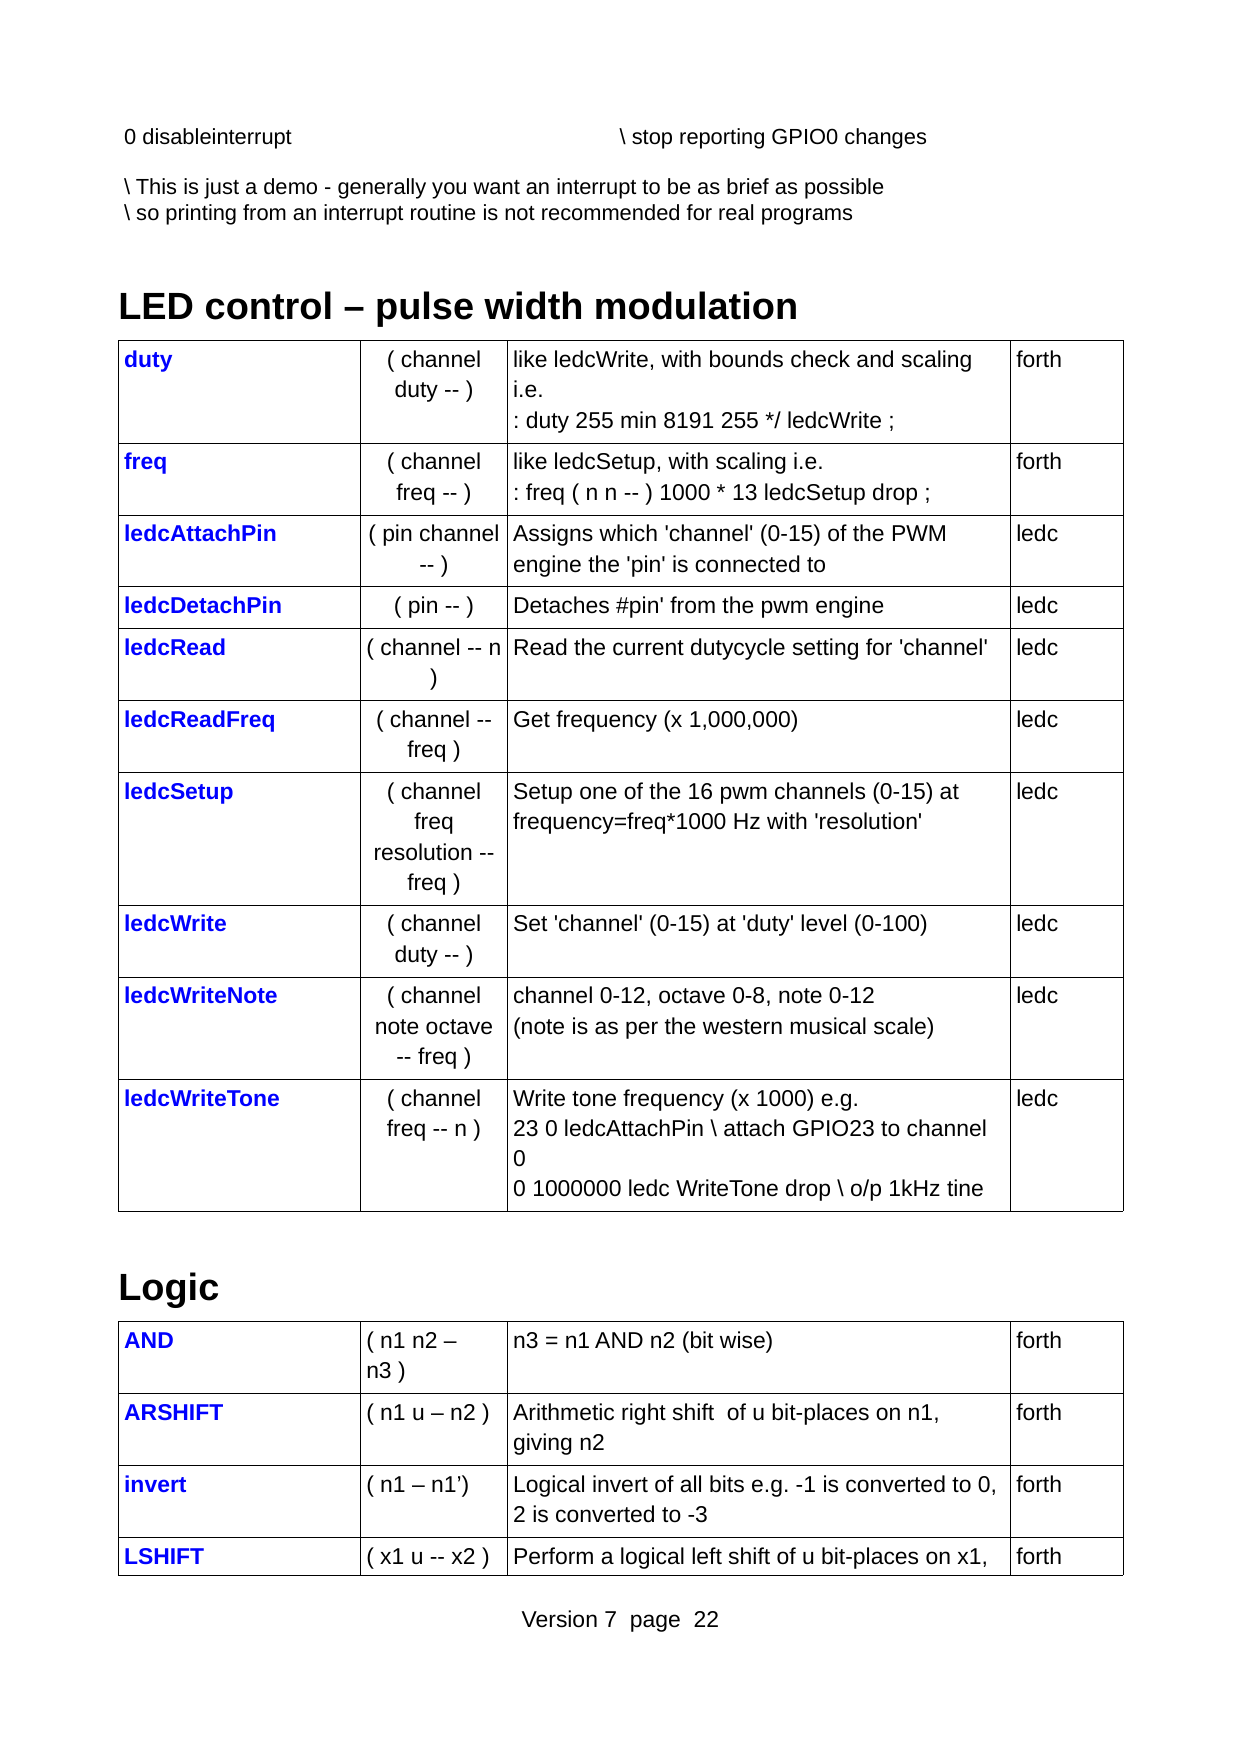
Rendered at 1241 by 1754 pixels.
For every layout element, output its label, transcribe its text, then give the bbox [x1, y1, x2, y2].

table_header ( n1 n2 – n3 ) [361, 1322, 507, 1393]
table_header forth [1011, 341, 1123, 442]
table_cell ( pin channel -- ) [361, 516, 507, 586]
table_cell channel 0-12, octave 0-8, note 0-12 (note is as per the western musical scale) [508, 978, 1010, 1079]
table_cell ledc [1011, 587, 1123, 628]
table_cell Set 'channel' (0-15) at 'duty' level (0-100) [508, 906, 1010, 977]
table_cell invert [119, 1466, 360, 1537]
table_cell forth [1011, 1394, 1123, 1465]
table_header forth [1011, 1322, 1123, 1393]
table_header duty [119, 341, 360, 442]
table_cell Setup one of the 16 pwm channels (0-15) at frequency=freq*1000 Hz with 'resolution' [508, 773, 1010, 904]
table_cell ARSHIFT [119, 1394, 360, 1465]
table_cell freq [119, 444, 360, 514]
table_cell ledcWriteTone [119, 1080, 360, 1211]
table_cell ( channel -- n ) [361, 629, 507, 700]
table_header like ledcWrite, with bounds check and scaling i.e. : duty 255 min 8191 255 */ ledcWrite ; [508, 341, 1010, 442]
table_cell ( channel duty -- ) [361, 906, 507, 977]
table_cell ledcRead [119, 629, 360, 700]
table_cell ledc [1011, 516, 1123, 586]
table_cell ( n1 u – n2 ) [361, 1394, 507, 1465]
table_cell ( x1 u -- x2 ) [361, 1538, 507, 1575]
table_cell ledc [1011, 978, 1123, 1079]
table_cell Write tone frequency (x 1000) e.g. 23 0 ledcAttachPin \ attach GPIO23 to channel 0 0 1000000 ledc WriteTone drop \ o/p 1kHz tine [508, 1080, 1010, 1211]
table_cell like ledcSetup, with scaling i.e. : freq ( n n -- ) 1000 * 13 ledcSetup drop ; [508, 444, 1010, 514]
table_header ( channel duty -- ) [361, 341, 507, 442]
table_cell ( pin -- ) [361, 587, 507, 628]
table_cell ledcSetup [119, 773, 360, 904]
subtitle Logic [118, 1265, 1122, 1309]
table_cell Perform a logical left shift of u bit-places on x1, [508, 1538, 1010, 1575]
table_cell ledc [1011, 629, 1123, 700]
table_cell ( channel -- freq ) [361, 701, 507, 772]
table_cell ledc [1011, 906, 1123, 977]
table_cell ledc [1011, 773, 1123, 904]
table_cell Logical invert of all bits e.g. -1 is converted to 0, 2 is converted to -3 [508, 1466, 1010, 1537]
table_cell forth [1011, 1538, 1123, 1575]
table_cell Arithmetic right shift of u bit-places on n1, giving n2 [508, 1394, 1010, 1465]
table_cell forth [1011, 444, 1123, 514]
table_cell forth [1011, 1466, 1123, 1537]
table_header AND [119, 1322, 360, 1393]
table_cell ledcWrite [119, 906, 360, 977]
table_cell ( channel freq -- n ) [361, 1080, 507, 1211]
table_cell Assigns which 'channel' (0-15) of the PWM engine the 'pin' is connected to [508, 516, 1010, 586]
table_cell ( channel freq resolution -- freq ) [361, 773, 507, 904]
table_cell Detaches #pin' from the pwm engine [508, 587, 1010, 628]
table_cell LSHIFT [119, 1538, 360, 1575]
table_cell Get frequency (x 1,000,000) [508, 701, 1010, 772]
table_cell 0 disableinterrupt \ stop reporting GPIO0 changes \ This is just a demo - generally you want an interrupt to be as brief as possible \ so printing from an interrupt routine is not recommended for real programs [118, 118, 1123, 230]
table_cell ledc [1011, 701, 1123, 772]
table_cell ( channel note octave -- freq ) [361, 978, 507, 1079]
table_cell ledc [1011, 1080, 1123, 1211]
table_cell ( n1 – n1’) [361, 1466, 507, 1537]
table_cell Read the current dutycycle setting for 'channel' [508, 629, 1010, 700]
subtitle LED control – pulse width modulation [118, 284, 1122, 328]
table_header n3 = n1 AND n2 (bit wise) [508, 1322, 1010, 1393]
table_cell ledcReadFreq [119, 701, 360, 772]
table_cell ledcDetachPin [119, 587, 360, 628]
table_cell ( channel freq -- ) [361, 444, 507, 514]
table_cell ledcAttachPin [119, 516, 360, 586]
table_cell ledcWriteNote [119, 978, 360, 1079]
